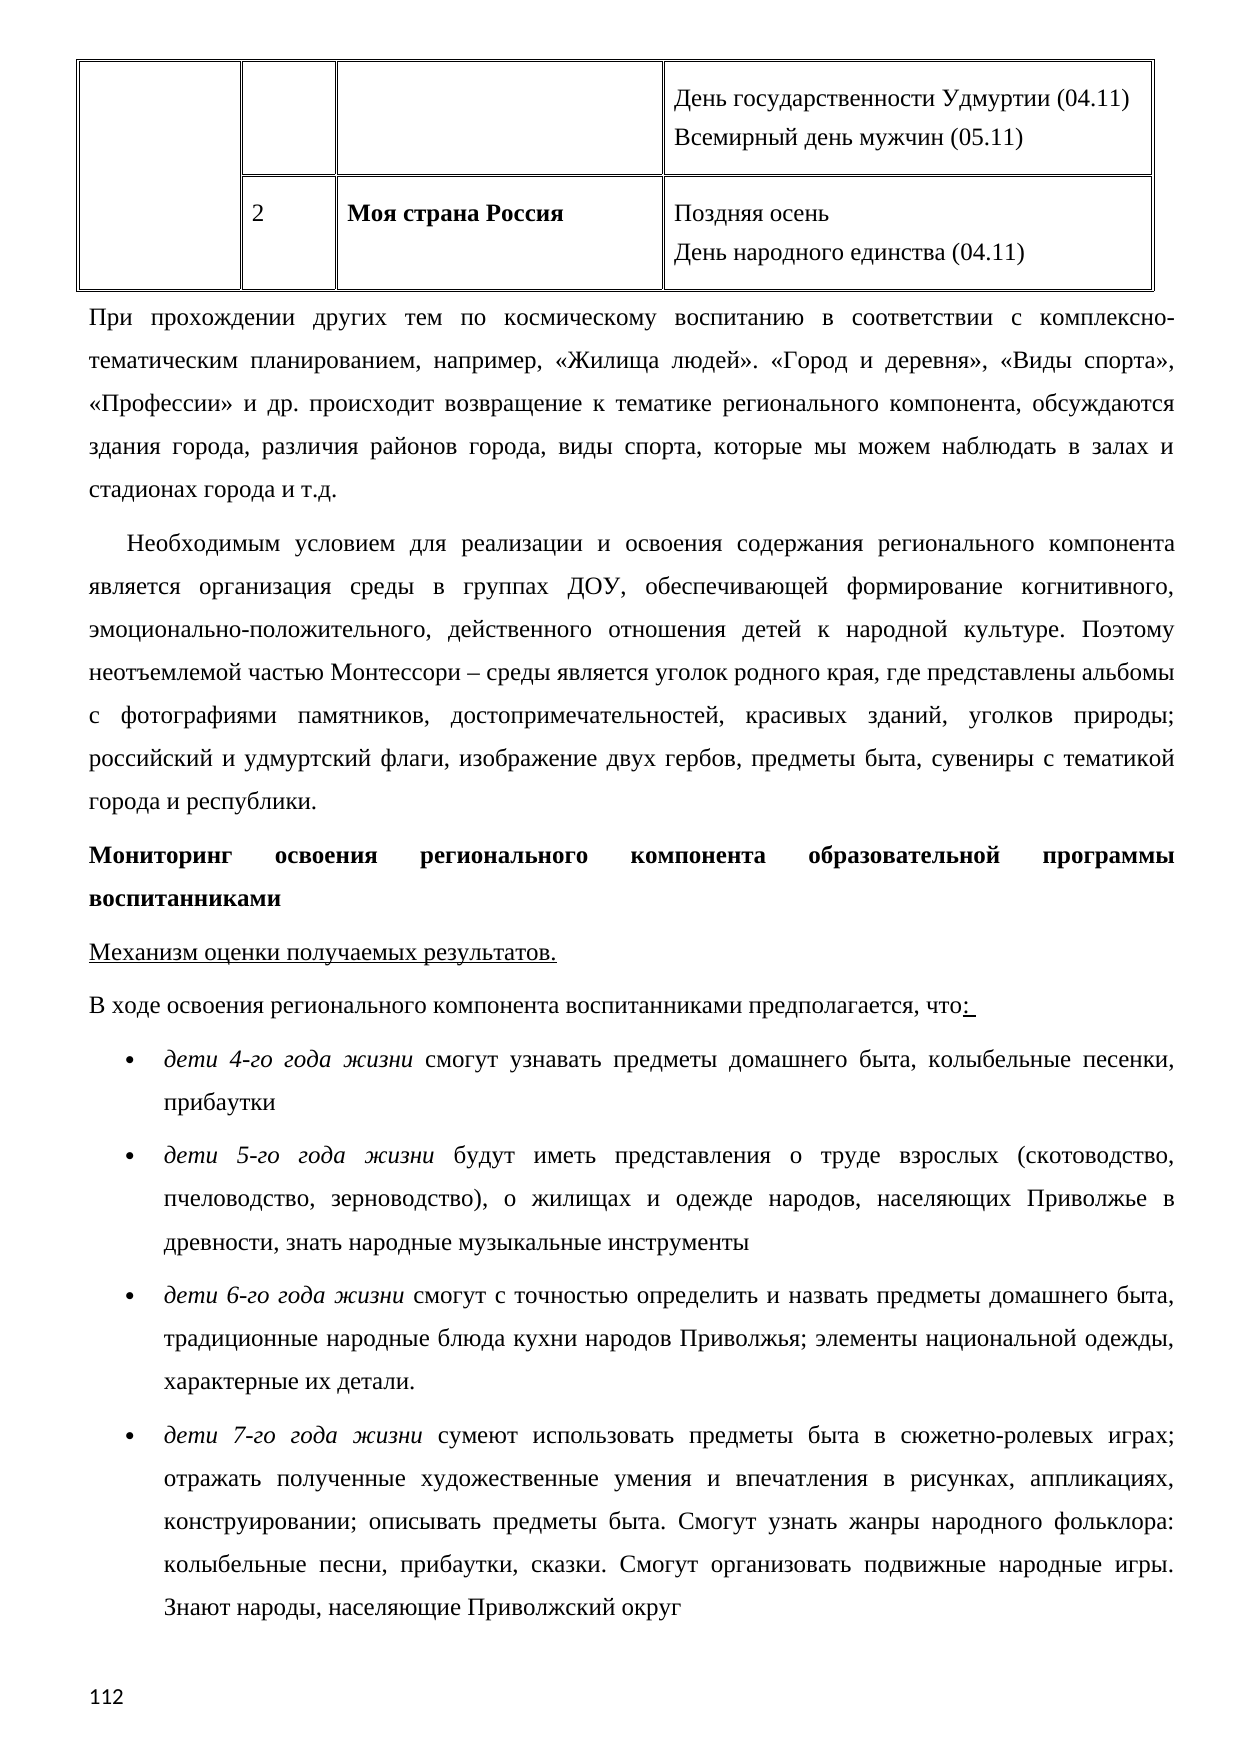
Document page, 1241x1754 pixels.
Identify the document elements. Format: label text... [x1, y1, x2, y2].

table_cell [243, 62, 335, 174]
text При прохождении других тем по космическому воспитанию в соответствии с комплексно-тематическим планированием, например, «Жилища людей». «Город и деревня», «Виды спорта», «Профессии» и др. происходит возвращение к тематике регионального компонента, обсуждаются здания города, различия районов города, виды спорта, которые мы можем наблюдать в залах и стадионах города и т.д. [89, 302, 1175, 503]
table_cell [338, 62, 662, 174]
list дети 5-го года жизни будут иметь представления о труде взрослых (скотоводство, пчеловодство, зерноводство), о жилищах и одежде народов, населяющих Приволжье в древности, знать народные музыкальные инструменты [126, 1140, 1175, 1255]
table_cell 2 [243, 177, 335, 289]
text В ходе освоения регионального компонента воспитанниками предполагается, что: [89, 990, 1175, 1019]
list дети 7-го года жизни сумеют использовать предметы быта в сюжетно-ролевых играх; отражать полученные художественные умения и впечатления в рисунках, аппликациях, конструировании; описывать предметы быта. Смогут узнать жанры народного фольклора: колыбельные песни, прибаутки, сказки. Смогут организовать подвижные народные игры. Знают народы, населяющие Приволжский округ [126, 1420, 1175, 1621]
list дети 6-го года жизни смогут с точностью определить и назвать предметы домашнего быта, традиционные народные блюда кухни народов Приволжья; элементы национальной одежды, характерные их детали. [126, 1280, 1175, 1395]
list дети 4-го года жизни смогут узнавать предметы домашнего быта, колыбельные песенки, прибаутки [126, 1044, 1175, 1116]
table_cell [80, 62, 240, 289]
table_cell Моя страна Россия [338, 177, 662, 289]
table_cell Поздняя осень День народного единства (04.11) [665, 177, 1151, 289]
table_cell День государственности Удмуртии (04.11) Всемирный день мужчин (05.11) [665, 62, 1151, 174]
text Мониторинг освоения регионального компонента образовательной программы воспитанниками [89, 840, 1175, 912]
text Необходимым условием для реализации и освоения содержания регионального компонента является организация среды в группах ДОУ, обеспечивающей формирование когнитивного, эмоционально-положительного, действенного отношения детей к народной культуре. Поэтому неотъемлемой частью Монтессори – среды является уголок родного края, где представлены альбомы с фотографиями памятников, достопримечательностей, красивых зданий, уголков природы; российский и удмуртский флаги, изображение двух гербов, предметы быта, сувениры с тематикой города и республики. [89, 528, 1175, 815]
text Механизм оценки получаемых результатов. [89, 937, 1175, 965]
